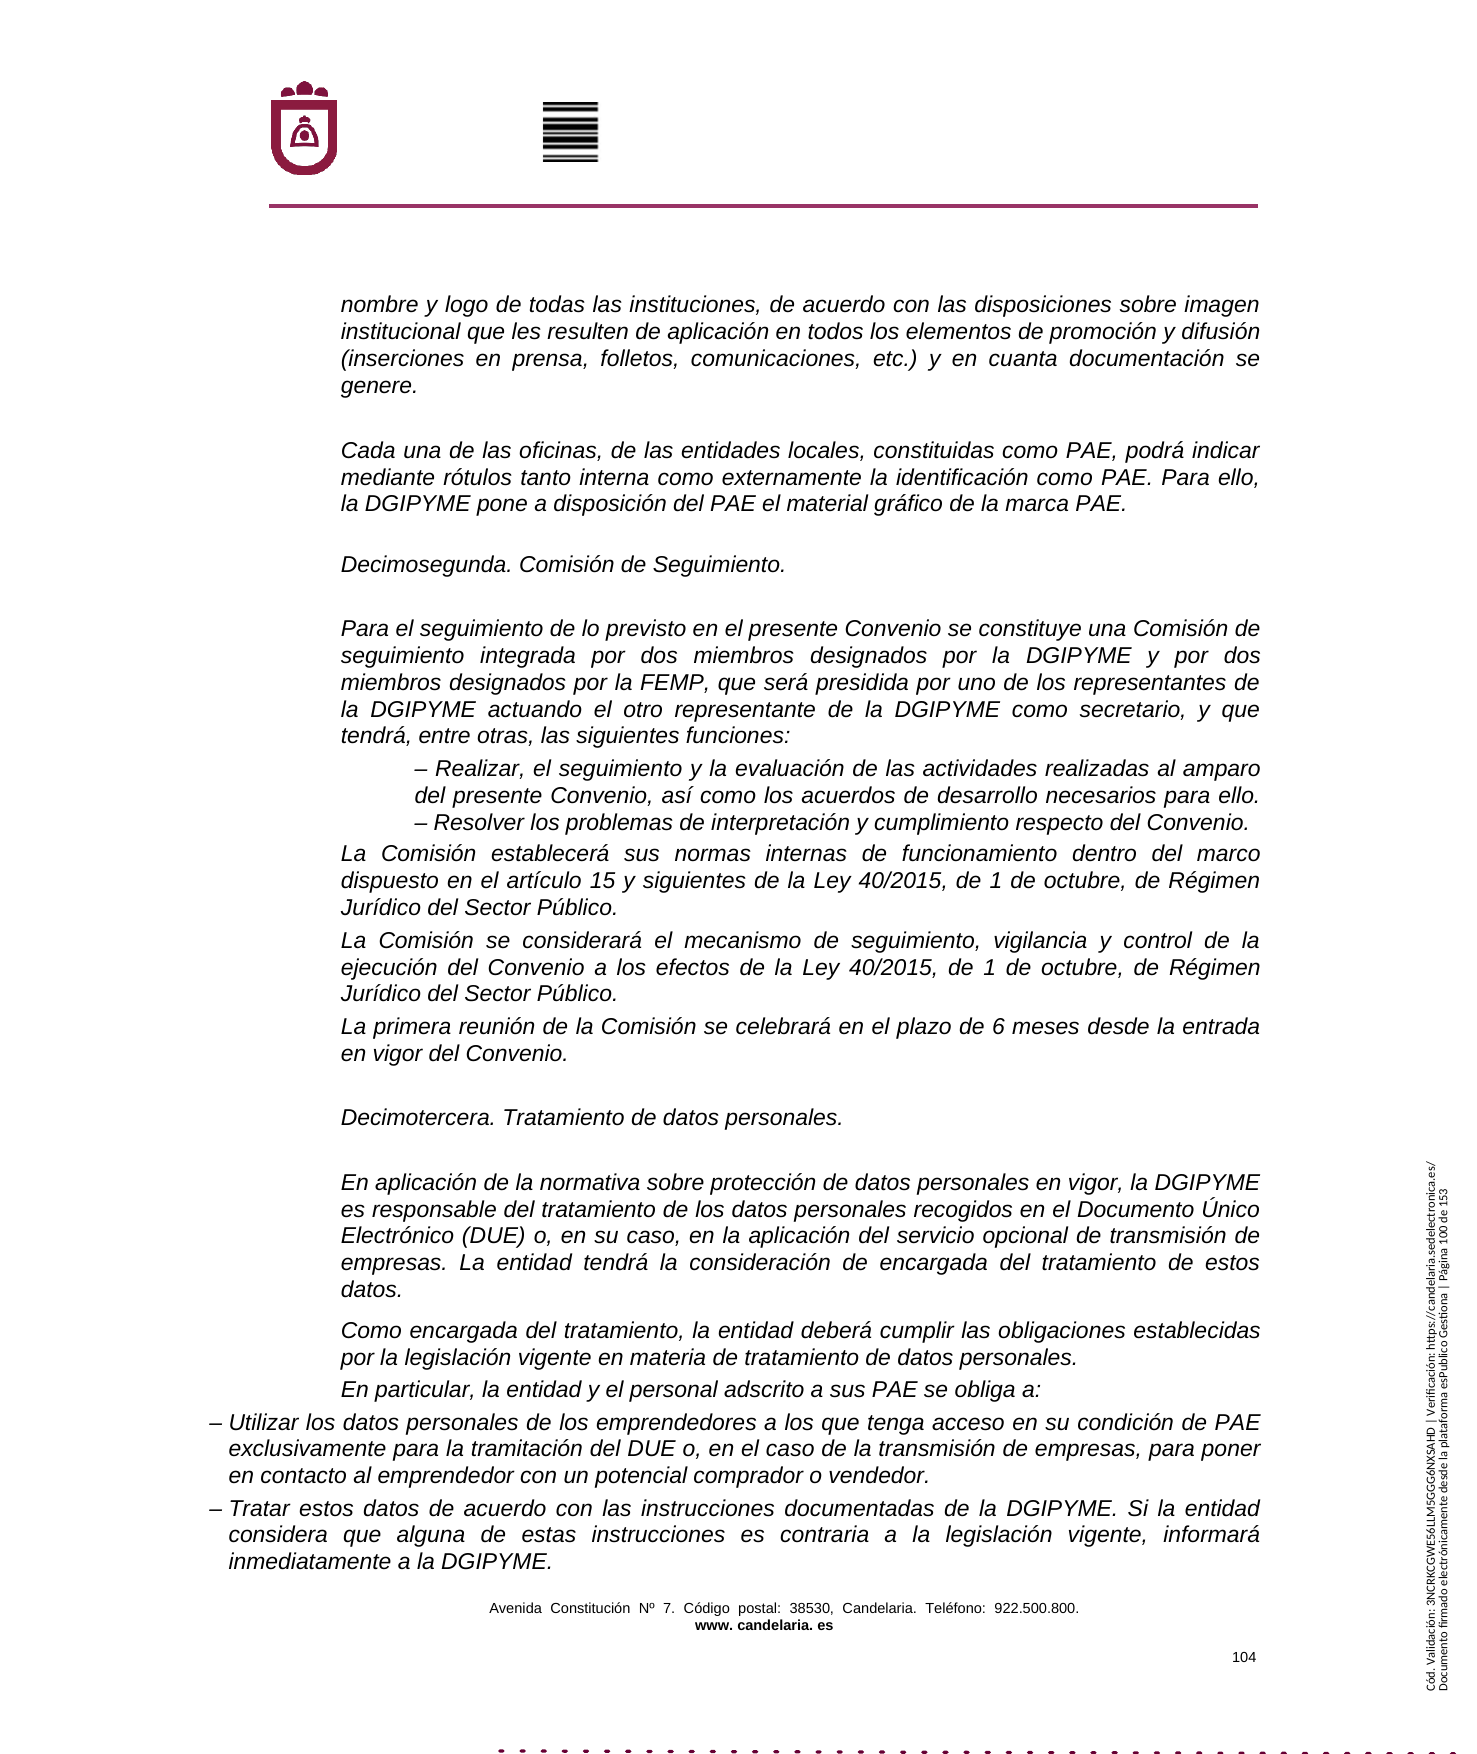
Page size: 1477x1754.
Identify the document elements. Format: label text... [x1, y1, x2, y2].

text nombre y logo de todas las instituciones, de acuerdo con las disposiciones sobre imagen institucional que les resulten de aplicación en todos los elementos de promoción y difusión (inserciones en prensa, folletos, comunicaciones, etc.) y en cuanta documentación se genere. [341, 291, 1263, 398]
text La Comisión se considerará el mecanismo de seguimiento, vigilancia y control de la ejecución del Convenio a los efectos de la Ley 40/2015, de 1 de octubre, de Régimen Jurídico del Sector Público. [341, 927, 1263, 1007]
text – Realizar, el seguimiento y la evaluación de las actividades realizadas al amparo del presente Convenio, así como los acuerdos de desarrollo necesarios para ello. – Resolver los problemas de interpretación y cumplimiento respecto del Convenio. [414, 755, 1263, 835]
text Como encargada del tratamiento, la entidad deberá cumplir las obligaciones establecidas por la legislación vigente en materia de tratamiento de datos personales. [341, 1317, 1263, 1370]
text La primera reunión de la Comisión se celebrará en el plazo de 6 meses desde la entrada en vigor del Convenio. [341, 1013, 1263, 1066]
text En aplicación de la normativa sobre protección de datos personales en vigor, la DGIPYME es responsable del tratamiento de los datos personales recogidos en el Documento Único Electrónico (DUE) o, en su caso, en la aplicación del servicio opcional de transmisión de empresas. La entidad tendrá la consideración de encargada del tratamiento de estos datos. [341, 1169, 1263, 1302]
text Para el seguimiento de lo previsto en el presente Convenio se constituye una Comisión de seguimiento integrada por dos miembros designados por la DGIPYME y por dos miembros designados por la FEMP, que será presidida por uno de los representantes de la DGIPYME actuando el otro representante de la DGIPYME como secretario, y que tendrá, entre otras, las siguientes funciones: [341, 615, 1263, 749]
text La Comisión establecerá sus normas internas de funcionamiento dentro del marco dispuesto en el artículo 15 y siguientes de la Ley 40/2015, de 1 de octubre, de Régimen Jurídico del Sector Público. [341, 840, 1263, 921]
text En particular, la entidad y el personal adscrito a sus PAE se obliga a: [341, 1376, 1263, 1403]
list Tratar estos datos de acuerdo con las instrucciones documentadas de la DGIPYME. Si la entidad considera que alguna de estas instrucciones es contraria a la legislación vigente, informará inmediatamente a la DGIPYME. [209, 1494, 1263, 1575]
list Utilizar los datos personales de los emprendedores a los que tenga acceso en su condición de PAE exclusivamente para la tramitación del DUE o, en el caso de la transmisión de empresas, para poner en contacto al emprendedor con un potencial comprador o vendedor. [209, 1408, 1263, 1489]
text Decimotercera. Tratamiento de datos personales. [341, 1104, 1263, 1131]
text Cada una de las oficinas, de las entidades locales, constituidas como PAE, podrá indicar mediante rótulos tanto interna como externamente la identificación como PAE. Para ello, la DGIPYME pone a disposición del PAE el material gráfico de la marca PAE. [341, 437, 1263, 517]
text Decimosegunda. Comisión de Seguimiento. [341, 551, 1263, 577]
